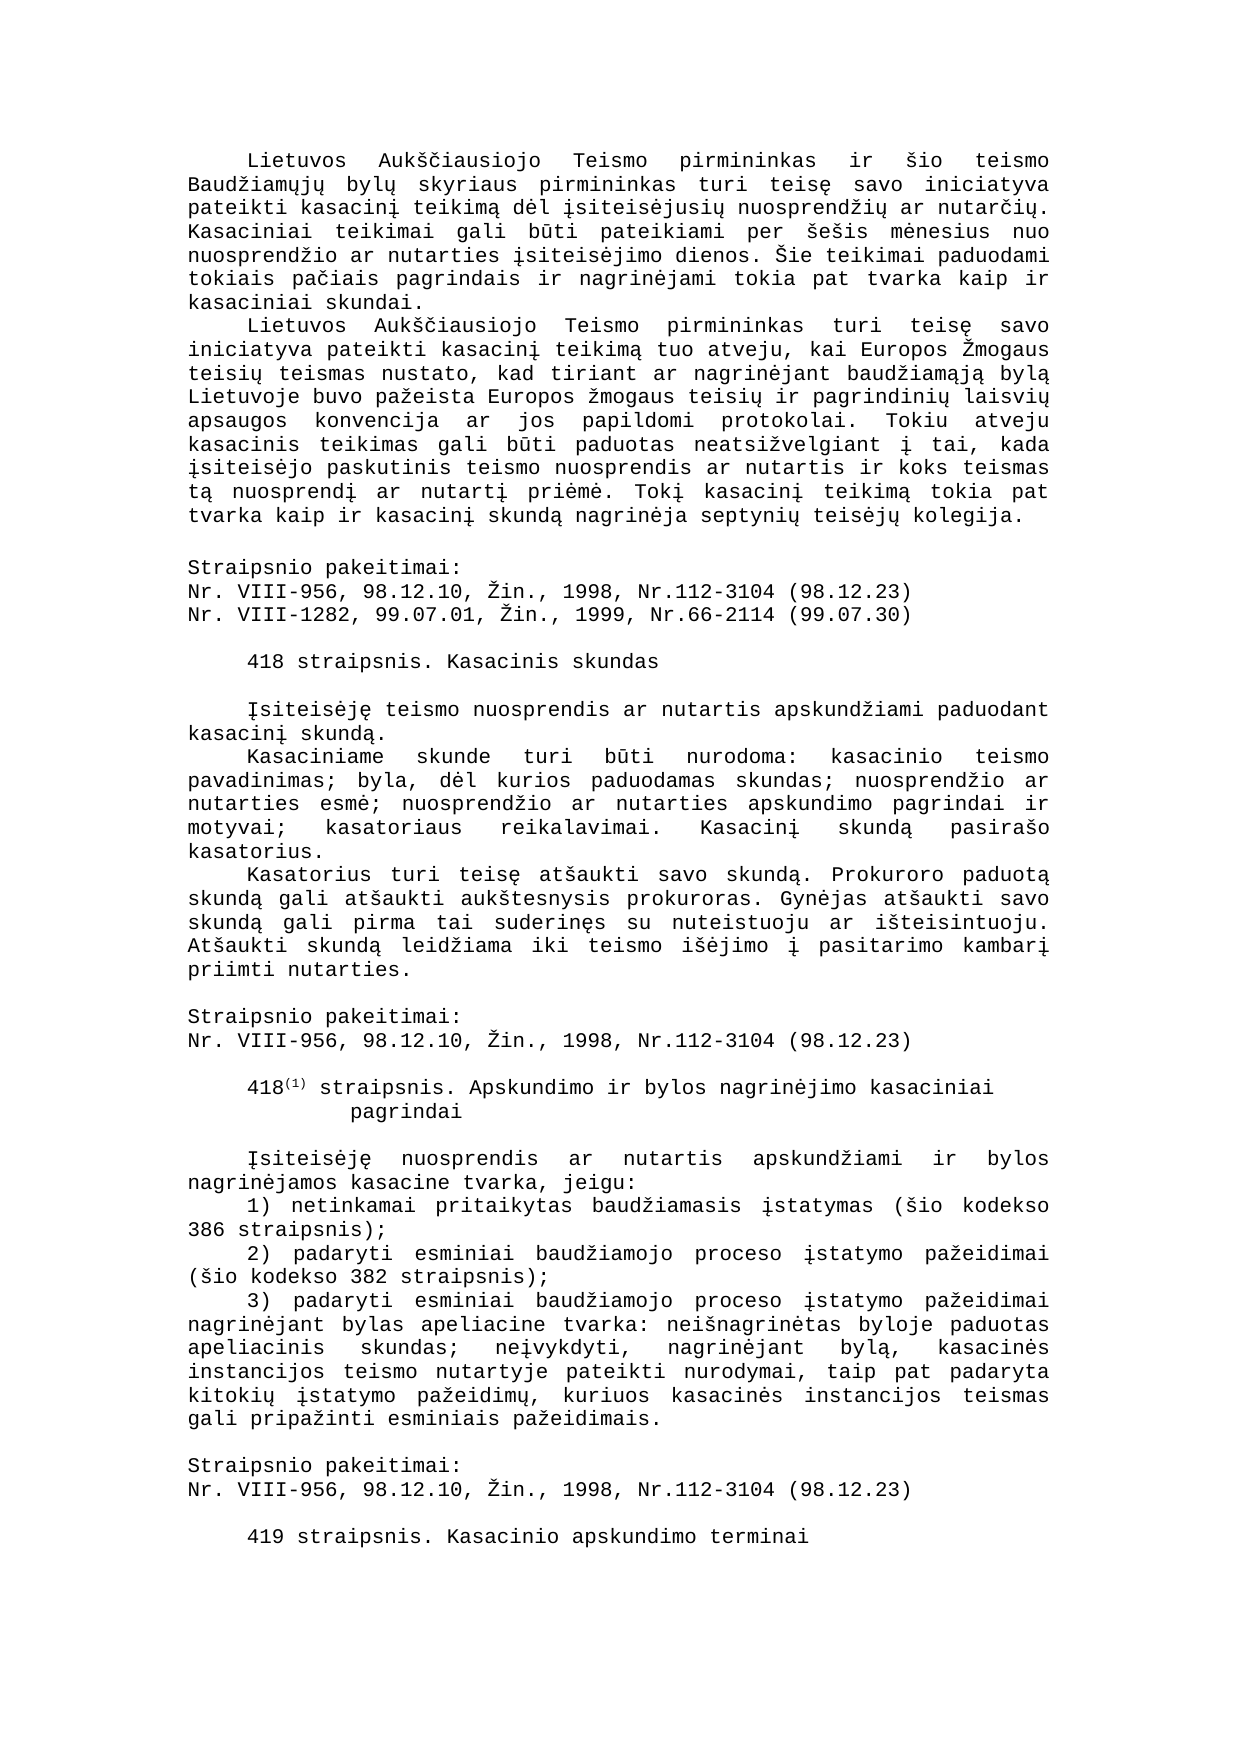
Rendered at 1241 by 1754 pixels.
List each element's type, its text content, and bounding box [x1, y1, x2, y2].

text Nr. VIII-1282, 99.07.01, Žin., 1999, Nr.66-2114 (99.07.30) [187, 604, 1050, 628]
text Kasatorius turi teisę atšaukti savo skundą. Prokuroro paduotą skundą gali atšaukti aukštesnysis prokuroras. Gynėjas atšaukti savo skundą gali pirma tai suderinęs su nuteistuoju ar išteisintuoju. Atšaukti skundą leidžiama iki teismo išėjimo į pasitarimo kambarį priimti nutarties. [187, 864, 1050, 983]
text 1) netinkamai pritaikytas baudžiamasis įstatymas (šio kodekso 386 straipsnis); [187, 1195, 1050, 1243]
text 2) padaryti esminiai baudžiamojo proceso įstatymo pažeidimai (šio kodekso 382 straipsnis); [187, 1243, 1050, 1290]
text 418 straipsnis. Kasacinis skundas [187, 652, 1050, 675]
text Lietuvos Aukščiausiojo Teismo pirmininkas turi teisę savo iniciatyva pateikti kasacinį teikimą tuo atveju, kai Europos Žmogaus teisių teismas nustato, kad tiriant ar nagrinėjant baudžiamąją bylą Lietuvoje buvo pažeista Europos žmogaus teisių ir pagrindinių laisvių apsaugos konvencija ar jos papildomi protokolai. Tokiu atveju kasacinis teikimas gali būti paduotas neatsižvelgiant į tai, kada įsiteisėjo paskutinis teismo nuosprendis ar nutartis ir koks teismas tą nuosprendį ar nutartį priėmė. Tokį kasacinį teikimą tokia pat tvarka kaip ir kasacinį skundą nagrinėja septynių teisėjų kolegija. [187, 316, 1050, 528]
text pagrindai [187, 1101, 1050, 1124]
text Lietuvos Aukščiausiojo Teismo pirmininkas ir šio teismo Baudžiamųjų bylų skyriaus pirmininkas turi teisę savo iniciatyva pateikti kasacinį teikimą dėl įsiteisėjusių nuosprendžių ar nutarčių. Kasaciniai teikimai gali būti pateikiami per šešis mėnesius nuo nuosprendžio ar nutarties įsiteisėjimo dienos. Šie teikimai paduodami tokiais pačiais pagrindais ir nagrinėjami tokia pat tvarka kaip ir kasaciniai skundai. [187, 150, 1050, 316]
text Įsiteisėję teismo nuosprendis ar nutartis apskundžiami paduodant kasacinį skundą. [187, 699, 1050, 746]
text Straipsnio pakeitimai: [187, 1006, 1050, 1030]
text Nr. VIII-956, 98.12.10, Žin., 1998, Nr.112-3104 (98.12.23) [187, 1479, 1050, 1503]
text Nr. VIII-956, 98.12.10, Žin., 1998, Nr.112-3104 (98.12.23) [187, 581, 1050, 604]
text Kasaciniame skunde turi būti nurodoma: kasacinio teismo pavadinimas; byla, dėl kurios paduodamas skundas; nuosprendžio ar nutarties esmė; nuosprendžio ar nutarties apskundimo pagrindai ir motyvai; kasatoriaus reikalavimai. Kasacinį skundą pasirašo kasatorius. [187, 746, 1050, 864]
text 3) padaryti esminiai baudžiamojo proceso įstatymo pažeidimai nagrinėjant bylas apeliacine tvarka: neišnagrinėtas byloje paduotas apeliacinis skundas; neįvykdyti, nagrinėjant bylą, kasacinės instancijos teismo nutartyje pateikti nurodymai, taip pat padaryta kitokių įstatymo pažeidimų, kuriuos kasacinės instancijos teismas gali pripažinti esminiais pažeidimais. [187, 1290, 1050, 1432]
text Nr. VIII-956, 98.12.10, Žin., 1998, Nr.112-3104 (98.12.23) [187, 1030, 1050, 1053]
text Straipsnio pakeitimai: [187, 1456, 1050, 1479]
text Įsiteisėję nuosprendis ar nutartis apskundžiami ir bylos nagrinėjamos kasacine tvarka, jeigu: [187, 1148, 1050, 1195]
text 418(1) straipsnis. Apskundimo ir bylos nagrinėjimo kasaciniai [187, 1077, 1050, 1101]
text 419 straipsnis. Kasacinio apskundimo terminai [187, 1526, 1050, 1550]
text Straipsnio pakeitimai: [187, 557, 1050, 581]
